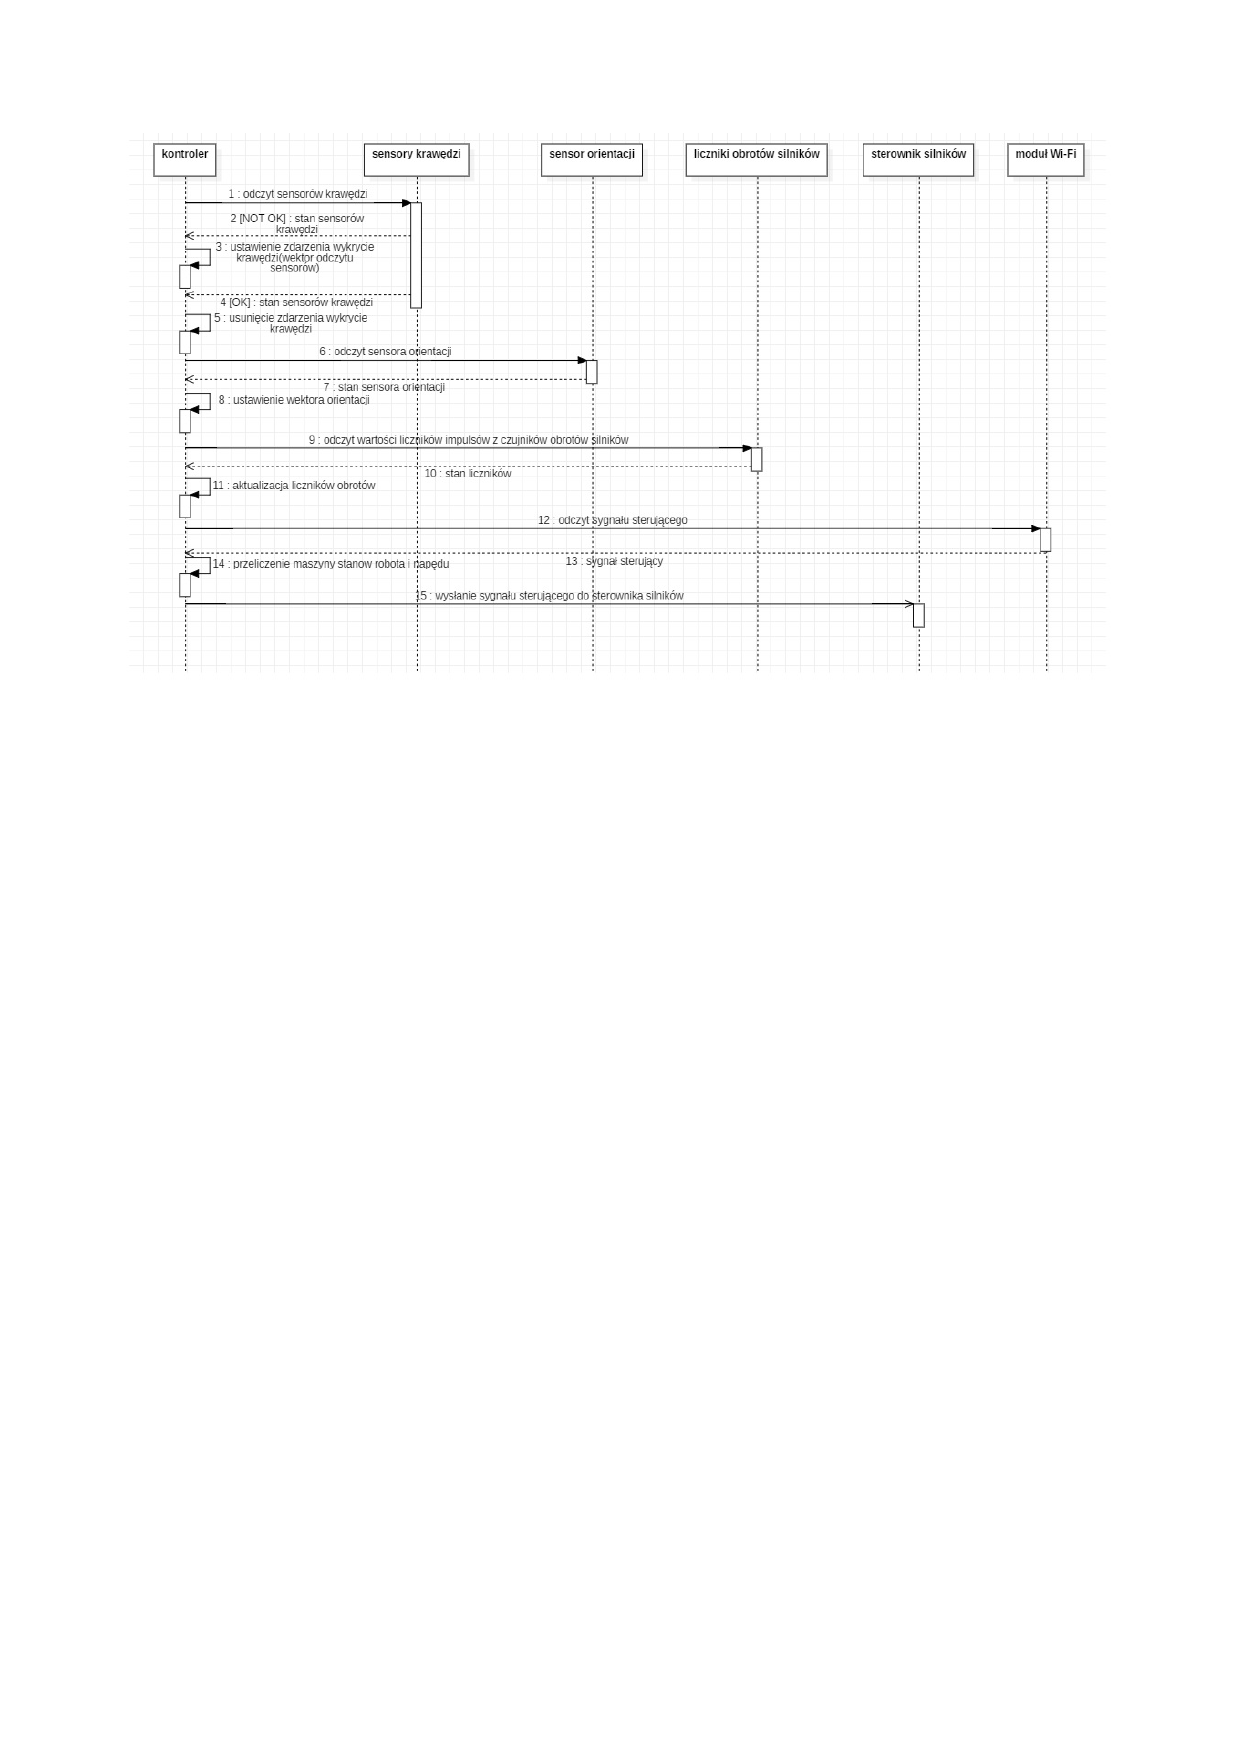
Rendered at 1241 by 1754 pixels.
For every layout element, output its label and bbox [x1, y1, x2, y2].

picture [118, 118, 1123, 681]
